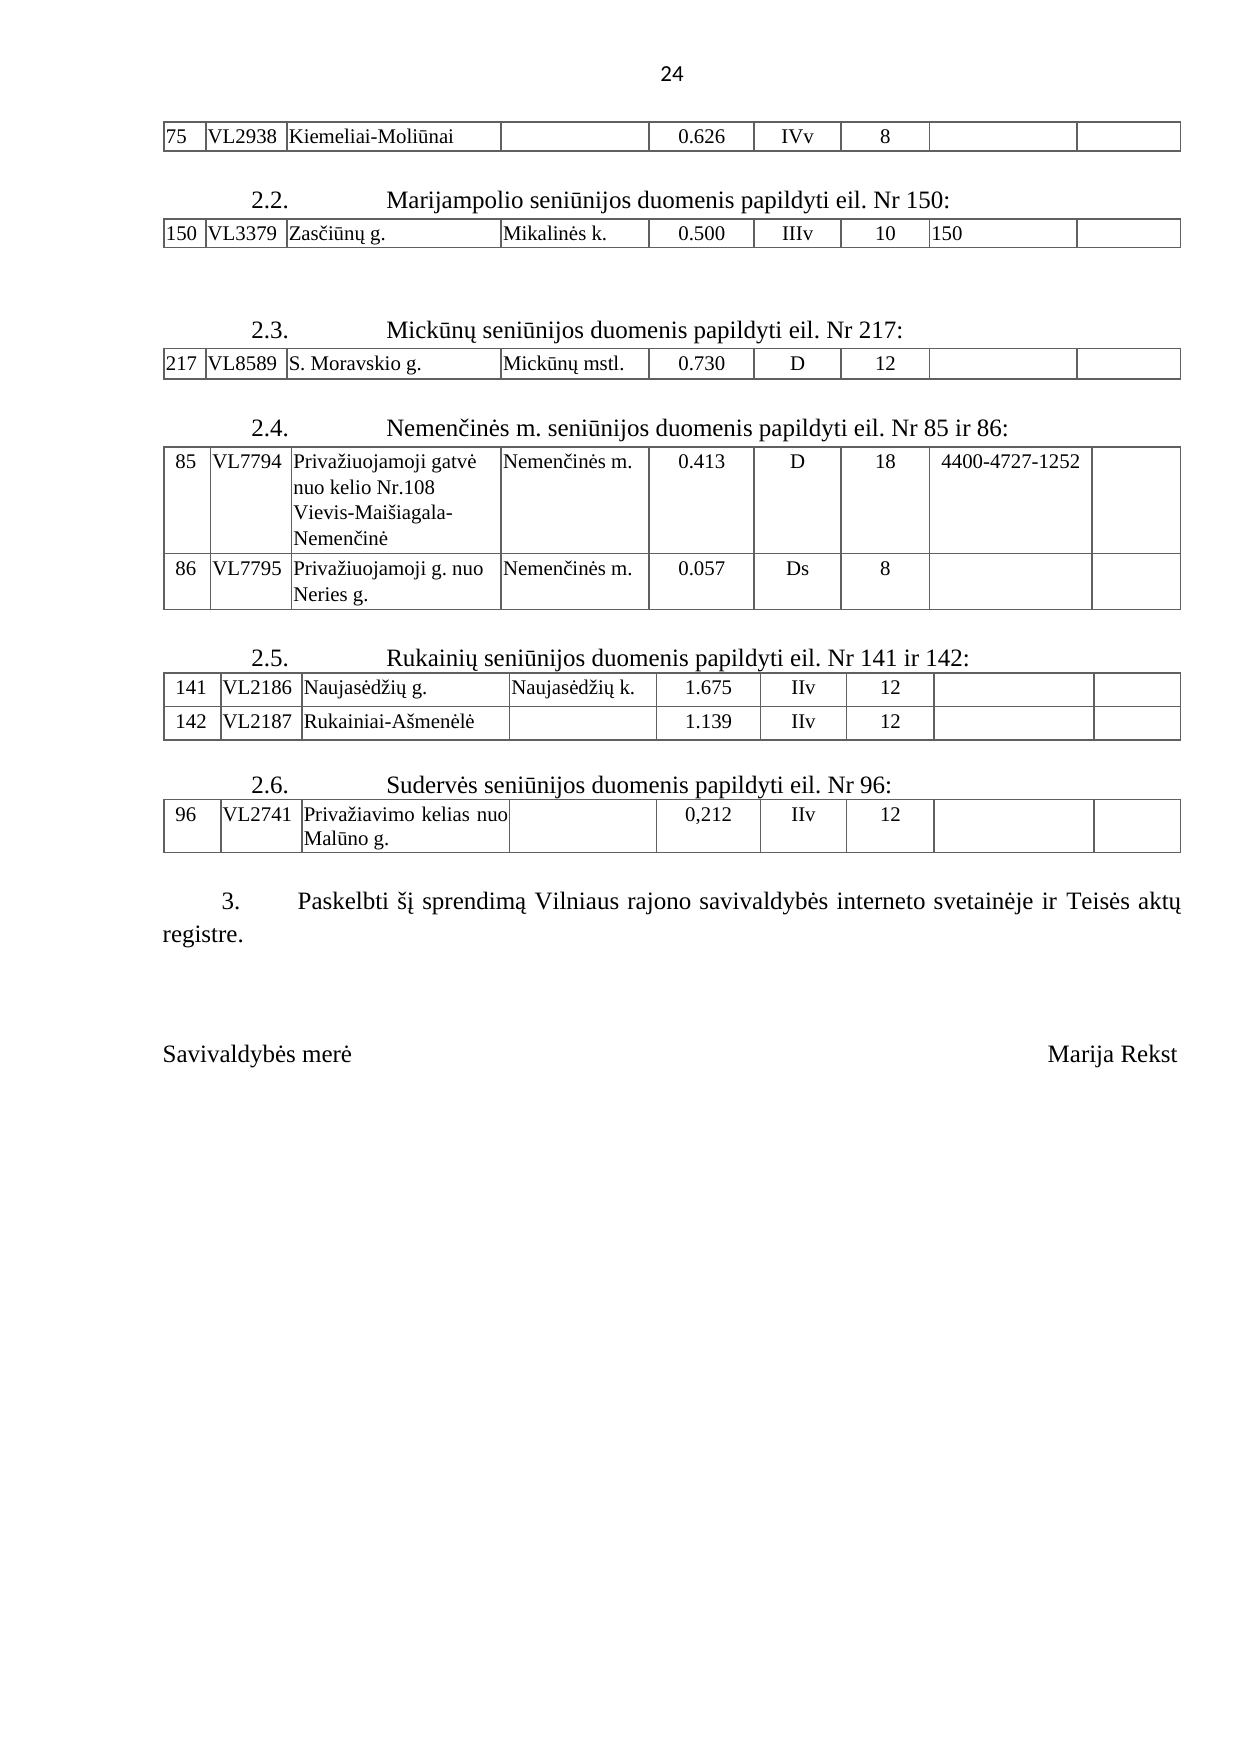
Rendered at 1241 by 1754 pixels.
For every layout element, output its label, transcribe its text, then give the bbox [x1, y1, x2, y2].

text 2.6. Sudervės seniūnijos duomenis papildyti eil. Nr 96: [251, 770, 1181, 798]
table_cell [935, 707, 1093, 739]
table_cell [930, 554, 1091, 608]
table_cell IIv [761, 707, 846, 739]
table_header VL2938 [207, 123, 286, 150]
table_header 18 [842, 448, 929, 553]
table_header 0.626 [650, 123, 753, 150]
table_header [935, 674, 1093, 706]
text 2.2. Marijampolio seniūnijos duomenis papildyti eil. Nr 150: [251, 185, 1181, 214]
table_header IIv [761, 674, 846, 706]
table_header 0.413 [650, 448, 753, 553]
table_header Zasčiūnų g. [288, 220, 500, 247]
text Savivaldybės merė Marija Rekst [162, 1039, 1181, 1067]
table_header [1093, 448, 1180, 553]
table_header Mikalinės k. [502, 220, 648, 247]
table_cell 1.139 [657, 707, 760, 739]
table_header IVv [755, 123, 840, 150]
table_header VL2741 [222, 800, 301, 852]
table_header 150 [930, 220, 1076, 247]
table_header VL3379 [207, 220, 286, 247]
table_cell Nemenčinės m. [502, 554, 648, 608]
table_cell Rukainiai-Ašmenėlė [303, 707, 509, 739]
table_header [1095, 800, 1180, 852]
table_header Kiemeliai-Moliūnai [288, 123, 500, 150]
table_header 0.730 [650, 349, 753, 378]
table_cell 8 [842, 554, 929, 608]
table_header 150 [165, 220, 205, 247]
table_header Privažiuojamoji gatvė nuo kelio Nr.108 Vievis-Maišiagala-Nemenčinė [292, 448, 500, 553]
table_header 75 [165, 123, 205, 150]
table_cell Ds [755, 554, 840, 608]
table_cell 12 [847, 707, 933, 739]
table_header Privažiavimo kelias nuo Malūno g. [303, 800, 509, 852]
table_cell [510, 707, 656, 739]
text 2.3. Mickūnų seniūnijos duomenis papildyti eil. Nr 217: [251, 315, 1181, 343]
table_header 96 [165, 800, 220, 852]
text 2.5. Rukainių seniūnijos duomenis papildyti eil. Nr 141 ir 142: [251, 643, 1181, 672]
table_header [1078, 349, 1180, 378]
table_header [510, 800, 656, 852]
table_header VL2186 [222, 674, 301, 706]
table_cell [1095, 707, 1180, 739]
table_header IIIv [755, 220, 840, 247]
text 3. Paskelbti šį sprendimą Vilniaus rajono savivaldybės interneto svetainėje ir Teisės aktų registre. [162, 886, 1181, 948]
table_cell 142 [165, 707, 220, 739]
table_header [1078, 123, 1180, 150]
table_header IIv [761, 800, 846, 852]
table_header D [755, 349, 840, 378]
table_cell Privažiuojamoji g. nuo Neries g. [292, 554, 500, 608]
table_header 1.675 [657, 674, 760, 706]
table_cell VL2187 [222, 707, 301, 739]
table_header Mickūnų mstl. [502, 349, 648, 378]
table_header 12 [847, 800, 933, 852]
table_header 12 [847, 674, 933, 706]
table_header Naujasėdžių k. [510, 674, 656, 706]
table_header 217 [165, 349, 205, 378]
table_header Nemenčinės m. [502, 448, 648, 553]
table_header 10 [842, 220, 929, 247]
table_header D [755, 448, 840, 553]
table_header 141 [165, 674, 220, 706]
table_header 12 [842, 349, 929, 378]
table_header [930, 123, 1076, 150]
table_cell 86 [165, 554, 210, 608]
table_header 8 [842, 123, 929, 150]
table_header [1078, 220, 1180, 247]
text 2.4. Nemenčinės m. seniūnijos duomenis papildyti eil. Nr 85 ir 86: [251, 413, 1181, 442]
table_header [1095, 674, 1180, 706]
table_header [502, 123, 648, 150]
table_cell VL7795 [211, 554, 291, 608]
table_header VL8589 [207, 349, 286, 378]
table_cell [1093, 554, 1180, 608]
table_cell 0.057 [650, 554, 753, 608]
table_header 0,212 [657, 800, 760, 852]
table_header S. Moravskio g. [288, 349, 500, 378]
table_header 0.500 [650, 220, 753, 247]
table_header [930, 349, 1076, 378]
table_header [935, 800, 1093, 852]
table_header 85 [165, 448, 210, 553]
table_header Naujasėdžių g. [303, 674, 509, 706]
table_header 4400-4727-1252 [930, 448, 1091, 553]
table_header VL7794 [211, 448, 291, 553]
